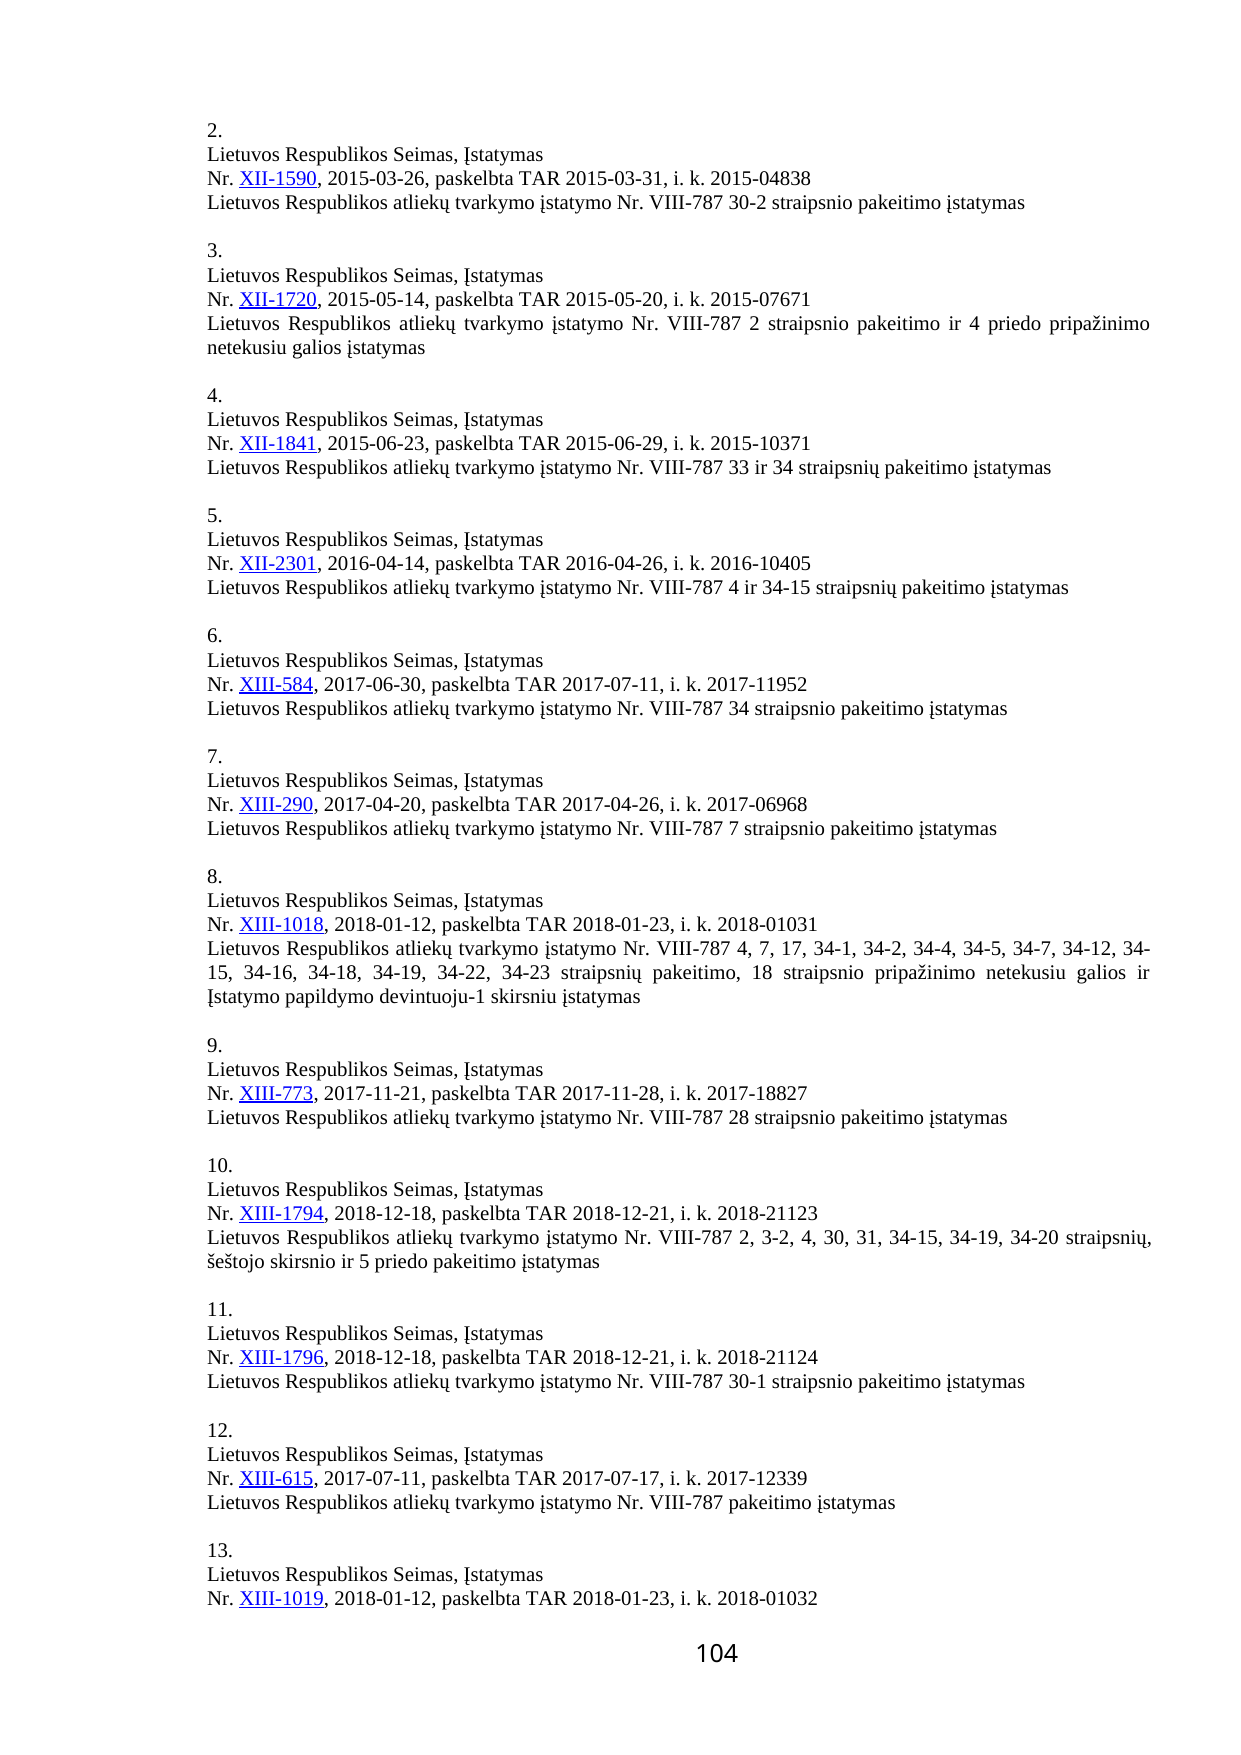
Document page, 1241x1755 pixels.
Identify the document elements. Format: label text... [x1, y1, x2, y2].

text Lietuvos Respublikos atliekų tvarkymo įstatymo Nr. VIII-787 2, 3-2, 4, 30, 31, 34-15, 34-19, 34-20 straipsnių, šeštojo skirsnio ir 5 priedo pakeitimo įstatymas [207, 1225, 1152, 1273]
text Lietuvos Respublikos Seimas, Įstatymas [207, 768, 1152, 792]
text Lietuvos Respublikos atliekų tvarkymo įstatymo Nr. VIII-787 4 ir 34-15 straipsnių pakeitimo įstatymas [207, 575, 1152, 599]
text Nr. XIII-1796, 2018-12-18, paskelbta TAR 2018-12-21, i. k. 2018-21124 [207, 1345, 1152, 1369]
text Lietuvos Respublikos atliekų tvarkymo įstatymo Nr. VIII-787 pakeitimo įstatymas [207, 1490, 1152, 1514]
text Nr. XII-2301, 2016-04-14, paskelbta TAR 2016-04-26, i. k. 2016-10405 [207, 551, 1152, 575]
text Lietuvos Respublikos atliekų tvarkymo įstatymo Nr. VIII-787 4, 7, 17, 34-1, 34-2, 34-4, 34-5, 34-7, 34-12, 34-15, 34-16, 34-18, 34-19, 34-22, 34-23 straipsnių pakeitimo, 18 straipsnio pripažinimo netekusiu galios ir Įstatymo papildymo devintuoju-1 skirsniu įstatymas [207, 936, 1152, 1008]
text Lietuvos Respublikos Seimas, Įstatymas [207, 1442, 1152, 1466]
text Lietuvos Respublikos Seimas, Įstatymas [207, 1057, 1152, 1081]
text Nr. XIII-773, 2017-11-21, paskelbta TAR 2017-11-28, i. k. 2017-18827 [207, 1081, 1152, 1105]
text Lietuvos Respublikos atliekų tvarkymo įstatymo Nr. VIII-787 34 straipsnio pakeitimo įstatymas [207, 696, 1152, 720]
text Nr. XIII-615, 2017-07-11, paskelbta TAR 2017-07-17, i. k. 2017-12339 [207, 1466, 1152, 1490]
text Lietuvos Respublikos Seimas, Įstatymas [207, 407, 1152, 431]
text 8. [207, 864, 1152, 888]
text Lietuvos Respublikos atliekų tvarkymo įstatymo Nr. VIII-787 33 ir 34 straipsnių pakeitimo įstatymas [207, 455, 1152, 479]
text Nr. XII-1720, 2015-05-14, paskelbta TAR 2015-05-20, i. k. 2015-07671 [207, 287, 1152, 311]
text Lietuvos Respublikos Seimas, Įstatymas [207, 1321, 1152, 1345]
text Lietuvos Respublikos Seimas, Įstatymas [207, 1562, 1152, 1586]
text Nr. XII-1590, 2015-03-26, paskelbta TAR 2015-03-31, i. k. 2015-04838 [207, 166, 1152, 190]
text Lietuvos Respublikos atliekų tvarkymo įstatymo Nr. VIII-787 2 straipsnio pakeitimo ir 4 priedo pripažinimo netekusiu galios įstatymas [207, 311, 1152, 359]
text Lietuvos Respublikos atliekų tvarkymo įstatymo Nr. VIII-787 30-1 straipsnio pakeitimo įstatymas [207, 1369, 1152, 1393]
text 4. [207, 383, 1152, 407]
text Nr. XII-1841, 2015-06-23, paskelbta TAR 2015-06-29, i. k. 2015-10371 [207, 431, 1152, 455]
text Lietuvos Respublikos Seimas, Įstatymas [207, 647, 1152, 672]
text Nr. XIII-1019, 2018-01-12, paskelbta TAR 2018-01-23, i. k. 2018-01032 [207, 1586, 1152, 1610]
text 10. [207, 1153, 1152, 1177]
text 13. [207, 1538, 1152, 1562]
text Lietuvos Respublikos Seimas, Įstatymas [207, 142, 1152, 166]
text Lietuvos Respublikos Seimas, Įstatymas [207, 527, 1152, 551]
text Nr. XIII-1794, 2018-12-18, paskelbta TAR 2018-12-21, i. k. 2018-21123 [207, 1201, 1152, 1225]
text Lietuvos Respublikos Seimas, Įstatymas [207, 262, 1152, 287]
text Nr. XIII-584, 2017-06-30, paskelbta TAR 2017-07-11, i. k. 2017-11952 [207, 672, 1152, 696]
text 3. [207, 238, 1152, 262]
text Lietuvos Respublikos atliekų tvarkymo įstatymo Nr. VIII-787 7 straipsnio pakeitimo įstatymas [207, 816, 1152, 840]
text Lietuvos Respublikos Seimas, Įstatymas [207, 888, 1152, 912]
text Lietuvos Respublikos atliekų tvarkymo įstatymo Nr. VIII-787 30-2 straipsnio pakeitimo įstatymas [207, 190, 1152, 214]
text Lietuvos Respublikos atliekų tvarkymo įstatymo Nr. VIII-787 28 straipsnio pakeitimo įstatymas [207, 1105, 1152, 1129]
text 9. [207, 1032, 1152, 1057]
text Nr. XIII-1018, 2018-01-12, paskelbta TAR 2018-01-23, i. k. 2018-01031 [207, 912, 1152, 936]
text 2. [207, 118, 1152, 142]
text Nr. XIII-290, 2017-04-20, paskelbta TAR 2017-04-26, i. k. 2017-06968 [207, 792, 1152, 816]
text 6. [207, 623, 1152, 647]
text 12. [207, 1417, 1152, 1442]
text Lietuvos Respublikos Seimas, Įstatymas [207, 1177, 1152, 1201]
text 5. [207, 503, 1152, 527]
text 7. [207, 744, 1152, 768]
text 11. [207, 1297, 1152, 1321]
